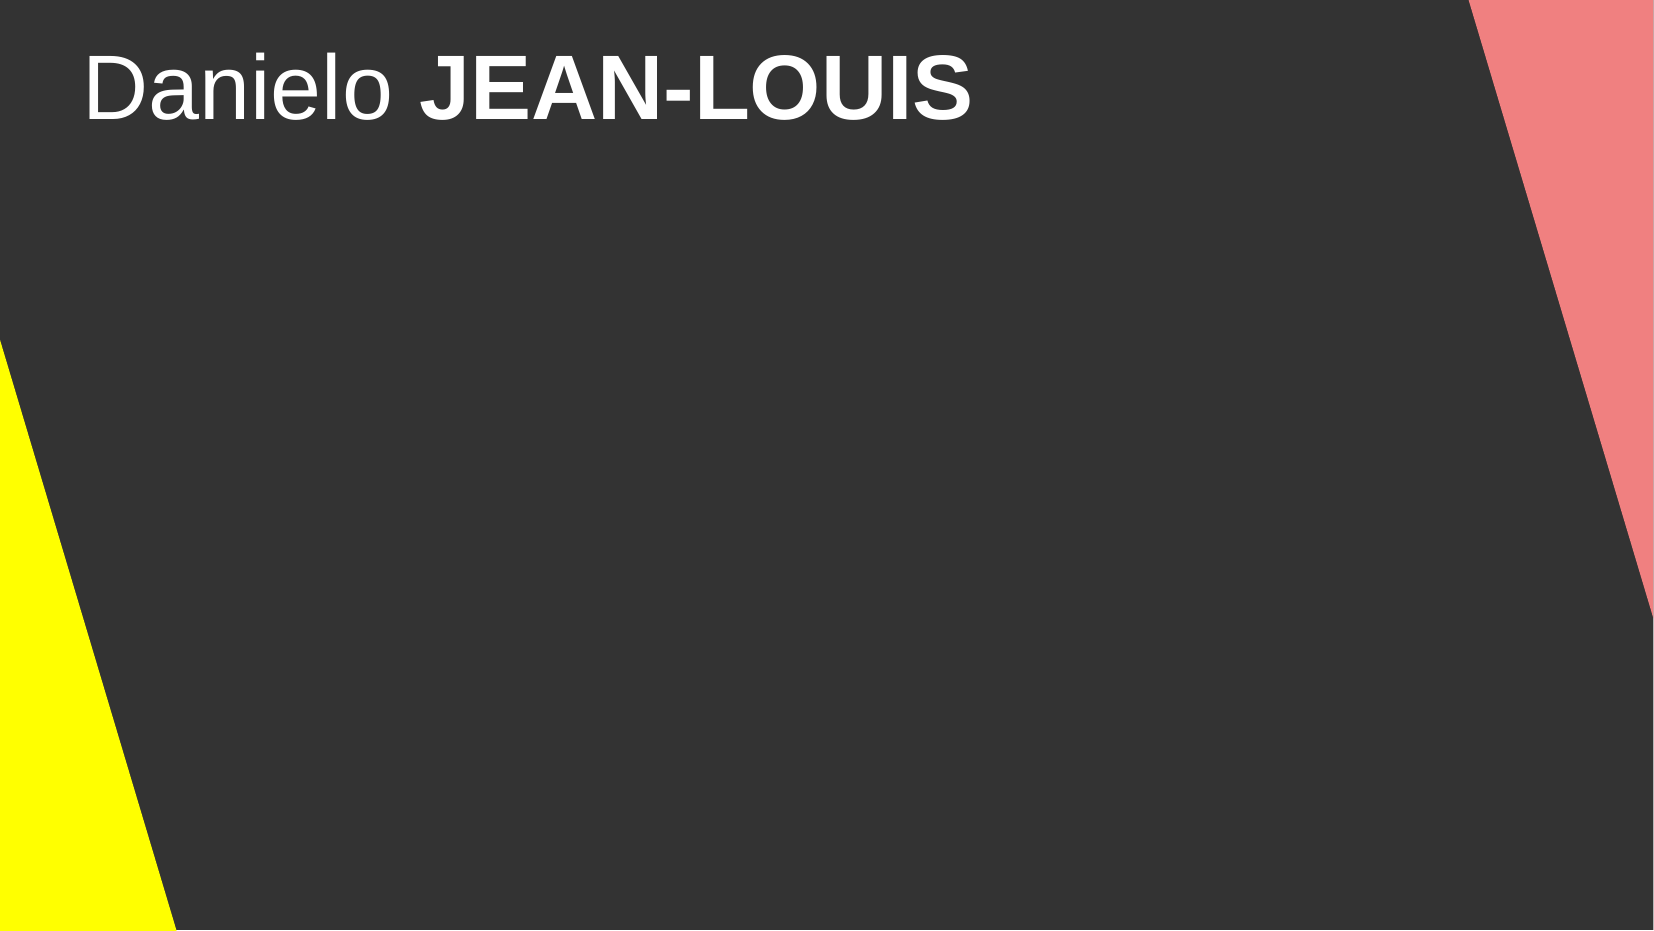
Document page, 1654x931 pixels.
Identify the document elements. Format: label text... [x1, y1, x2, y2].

subtitle Danielo JEAN-LOUIS [82, 36, 1571, 758]
text_box [0, 339, 177, 931]
text_box [1468, 0, 1654, 621]
